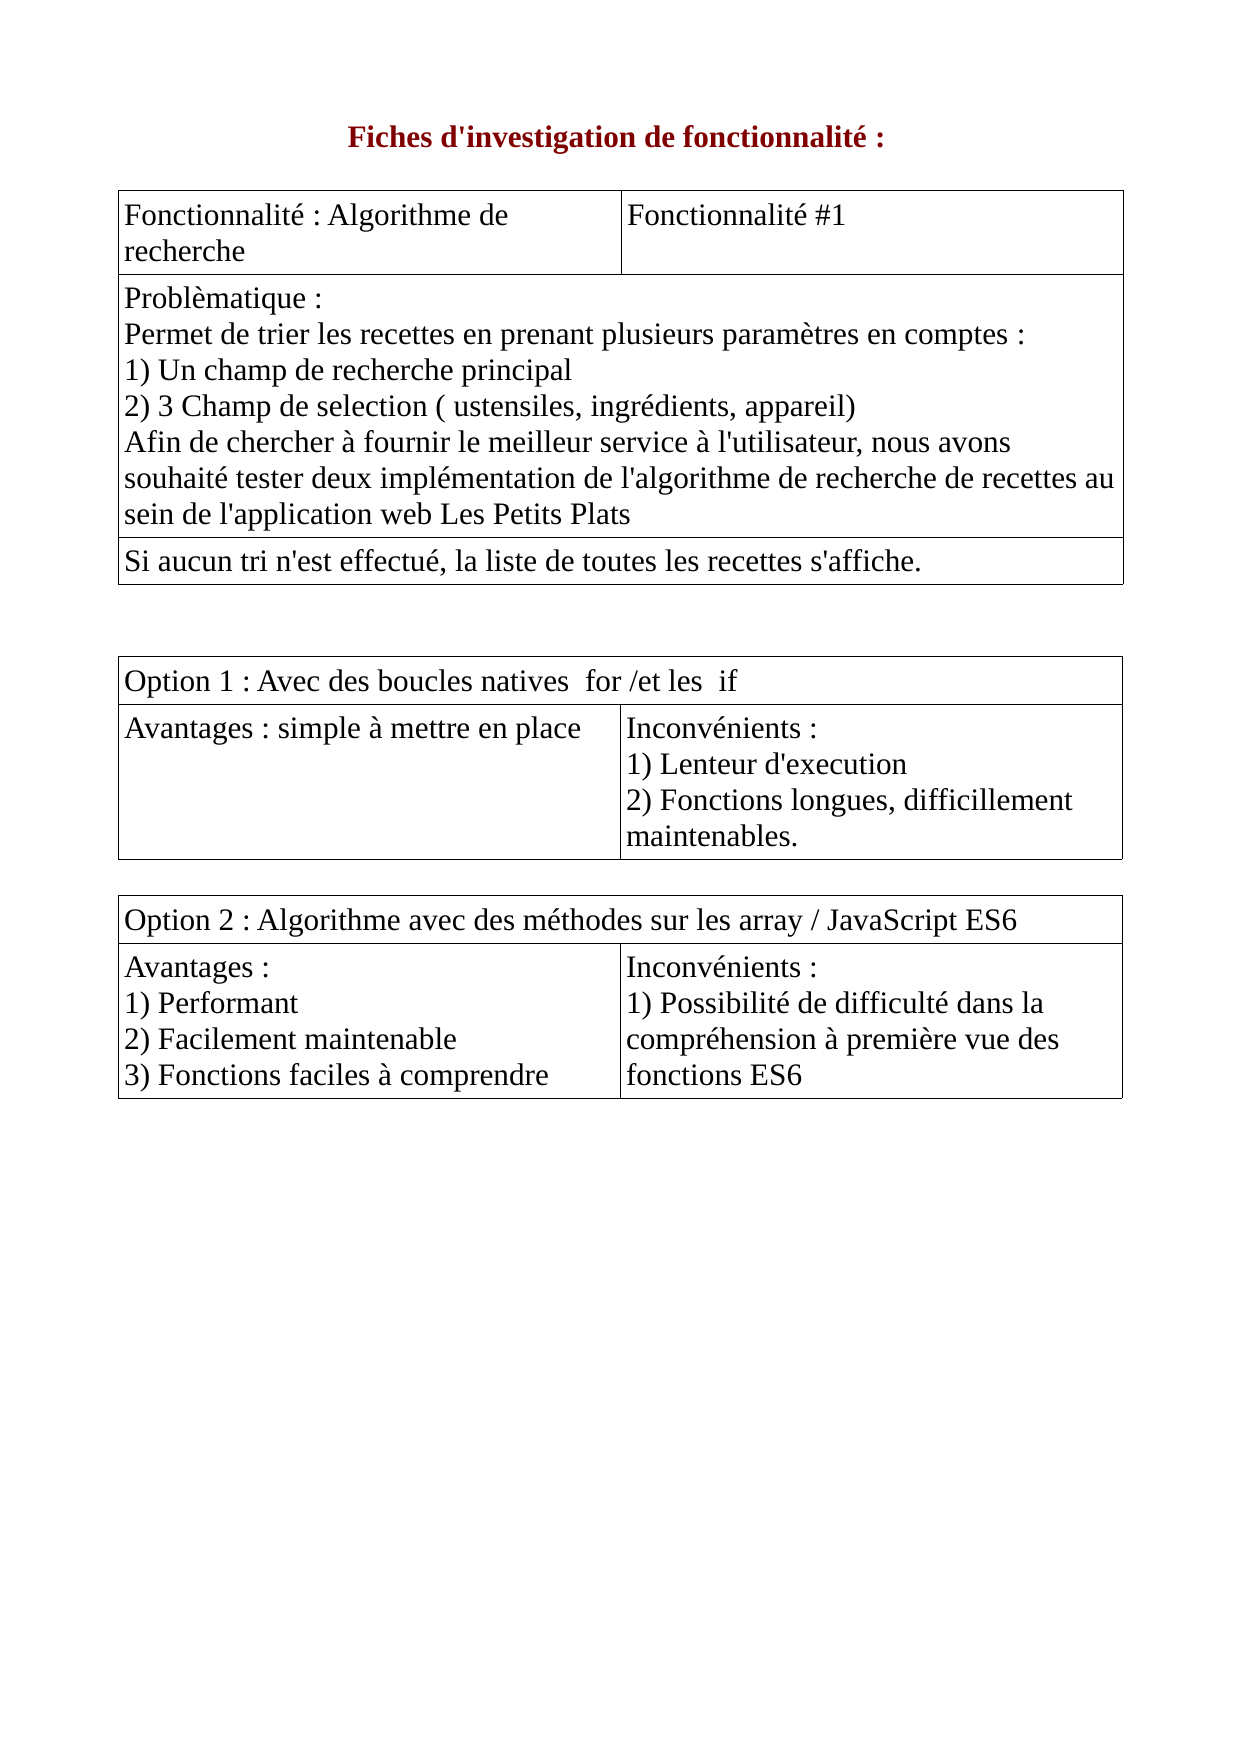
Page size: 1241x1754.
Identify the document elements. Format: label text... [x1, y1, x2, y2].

table_cell Avantages : simple à mettre en place [119, 705, 620, 859]
table_header Fonctionnalité : Algorithme de recherche [119, 191, 621, 273]
table_cell Avantages : 1) Performant 2) Facilement maintenable 3) Fonctions faciles à comprendre [119, 944, 620, 1098]
table_cell Inconvénients : 1) Lenteur d'execution 2) Fonctions longues, difficillement maintenables. [621, 705, 1122, 859]
table_cell Problèmatique : Permet de trier les recettes en prenant plusieurs paramètres en comptes : 1) Un champ de recherche principal 2) 3 Champ de selection ( ustensiles, ingrédients, appareil) Afin de chercher à fournir le meilleur service à l'utilisateur, nous avons souhaité tester deux implémentation de l'algorithme de recherche de recettes au sein de l'application web Les Petits Plats [119, 275, 1123, 537]
text Fiches d'investigation de fonctionnalité : [118, 118, 1122, 154]
table_header Option 1 : Avec des boucles natives for /et les if [119, 657, 1122, 703]
table_header Option 2 : Algorithme avec des méthodes sur les array / JavaScript ES6 [119, 896, 1122, 942]
table_header Fonctionnalité #1 [622, 191, 1123, 273]
table_cell Si aucun tri n'est effectué, la liste de toutes les recettes s'affiche. [119, 538, 1123, 584]
table_cell Inconvénients : 1) Possibilité de difficulté dans la compréhension à première vue des fonctions ES6 [621, 944, 1122, 1098]
